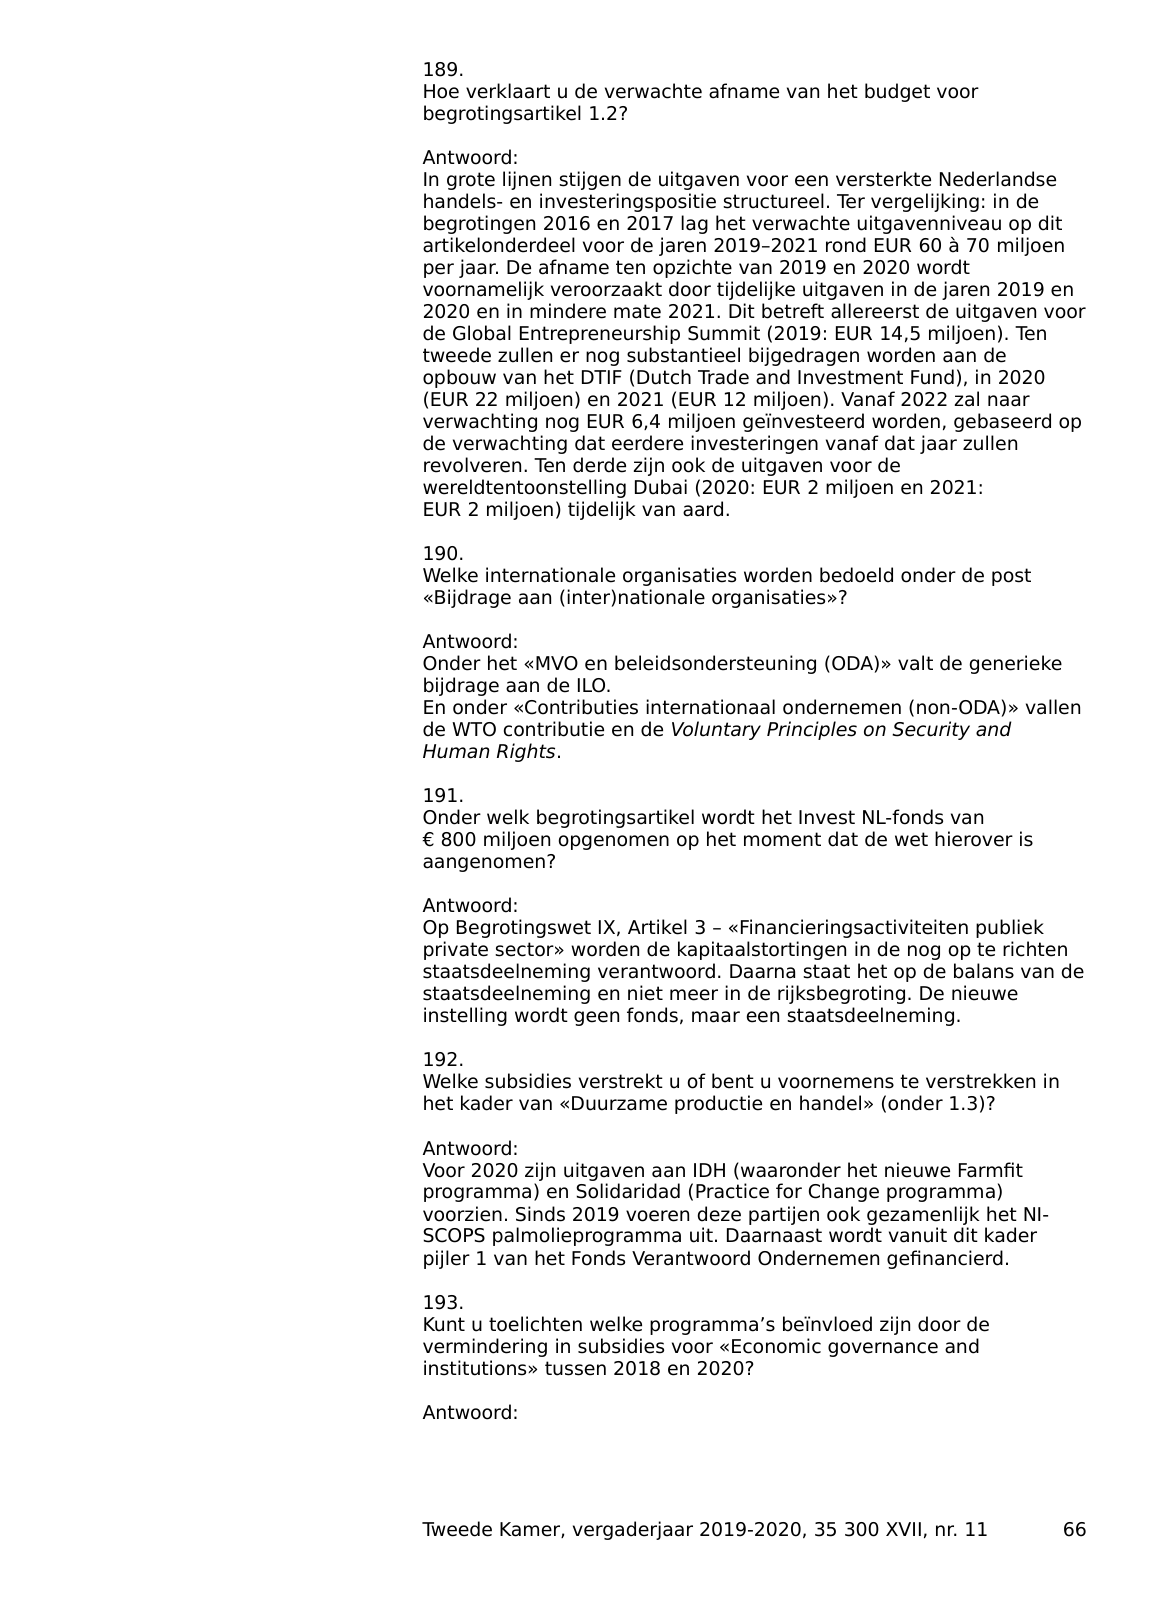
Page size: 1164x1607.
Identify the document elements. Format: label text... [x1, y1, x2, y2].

text Antwoord: [422, 1137, 1087, 1159]
text Onder welk begrotingsartikel wordt het Invest NL-fonds van € 800 miljoen opgenomen op het moment dat de wet hierover is aangenomen? [422, 807, 1087, 873]
text 190. [422, 543, 1087, 565]
text En onder «Contributies internationaal ondernemen (non-ODA)» vallen de WTO contributie en de Voluntary Principles on Security and Human Rights. [422, 697, 1087, 763]
text In grote lijnen stijgen de uitgaven voor een versterkte Nederlandse handels- en investeringspositie structureel. Ter vergelijking: in de begrotingen 2016 en 2017 lag het verwachte uitgavenniveau op dit artikelonderdeel voor de jaren 2019–2021 rond EUR 60 à 70 miljoen per jaar. De afname ten opzichte van 2019 en 2020 wordt voornamelijk veroorzaakt door tijdelijke uitgaven in de jaren 2019 en 2020 en in mindere mate 2021. Dit betreft allereerst de uitgaven voor de Global Entrepreneurship Summit (2019: EUR 14,5 miljoen). Ten tweede zullen er nog substantieel bijgedragen worden aan de opbouw van het DTIF (Dutch Trade and Investment Fund), in 2020 (EUR 22 miljoen) en 2021 (EUR 12 miljoen). Vanaf 2022 zal naar verwachting nog EUR 6,4 miljoen geïnvesteerd worden, gebaseerd op de verwachting dat eerdere investeringen vanaf dat jaar zullen revolveren. Ten derde zijn ook de uitgaven voor de wereldtentoonstelling Dubai (2020: EUR 2 miljoen en 2021: EUR 2 miljoen) tijdelijk van aard. [422, 169, 1087, 521]
text Antwoord: [422, 631, 1087, 653]
text 191. [422, 785, 1087, 807]
text Hoe verklaart u de verwachte afname van het budget voor begrotingsartikel 1.2? [422, 81, 1087, 125]
text 193. [422, 1292, 1087, 1313]
text Antwoord: [422, 147, 1087, 169]
text 192. [422, 1049, 1087, 1071]
text Antwoord: [422, 895, 1087, 917]
text Voor 2020 zijn uitgaven aan IDH (waaronder het nieuwe Farmfit programma) en Solidaridad (Practice for Change programma) voorzien. Sinds 2019 voeren deze partijen ook gezamenlijk het NI-SCOPS palmolieprogramma uit. Daarnaast wordt vanuit dit kader pijler 1 van het Fonds Verantwoord Ondernemen gefinancierd. [422, 1159, 1087, 1269]
text Kunt u toelichten welke programma’s beïnvloed zijn door de vermindering in subsidies voor «Economic governance and institutions» tussen 2018 en 2020? [422, 1313, 1087, 1379]
text Onder het «MVO en beleidsondersteuning (ODA)» valt de generieke bijdrage aan de ILO. [422, 653, 1087, 697]
text 189. [422, 59, 1087, 81]
text Welke subsidies verstrekt u of bent u voornemens te verstrekken in het kader van «Duurzame productie en handel» (onder 1.3)? [422, 1071, 1087, 1115]
text Op Begrotingswet IX, Artikel 3 – «Financieringsactiviteiten publiek private sector» worden de kapitaalstortingen in de nog op te richten staatsdeelneming verantwoord. Daarna staat het op de balans van de staatsdeelneming en niet meer in de rijksbegroting. De nieuwe instelling wordt geen fonds, maar een staatsdeelneming. [422, 917, 1087, 1027]
text Welke internationale organisaties worden bedoeld onder de post «Bijdrage aan (inter)nationale organisaties»? [422, 565, 1087, 609]
text Antwoord: [422, 1402, 1087, 1424]
